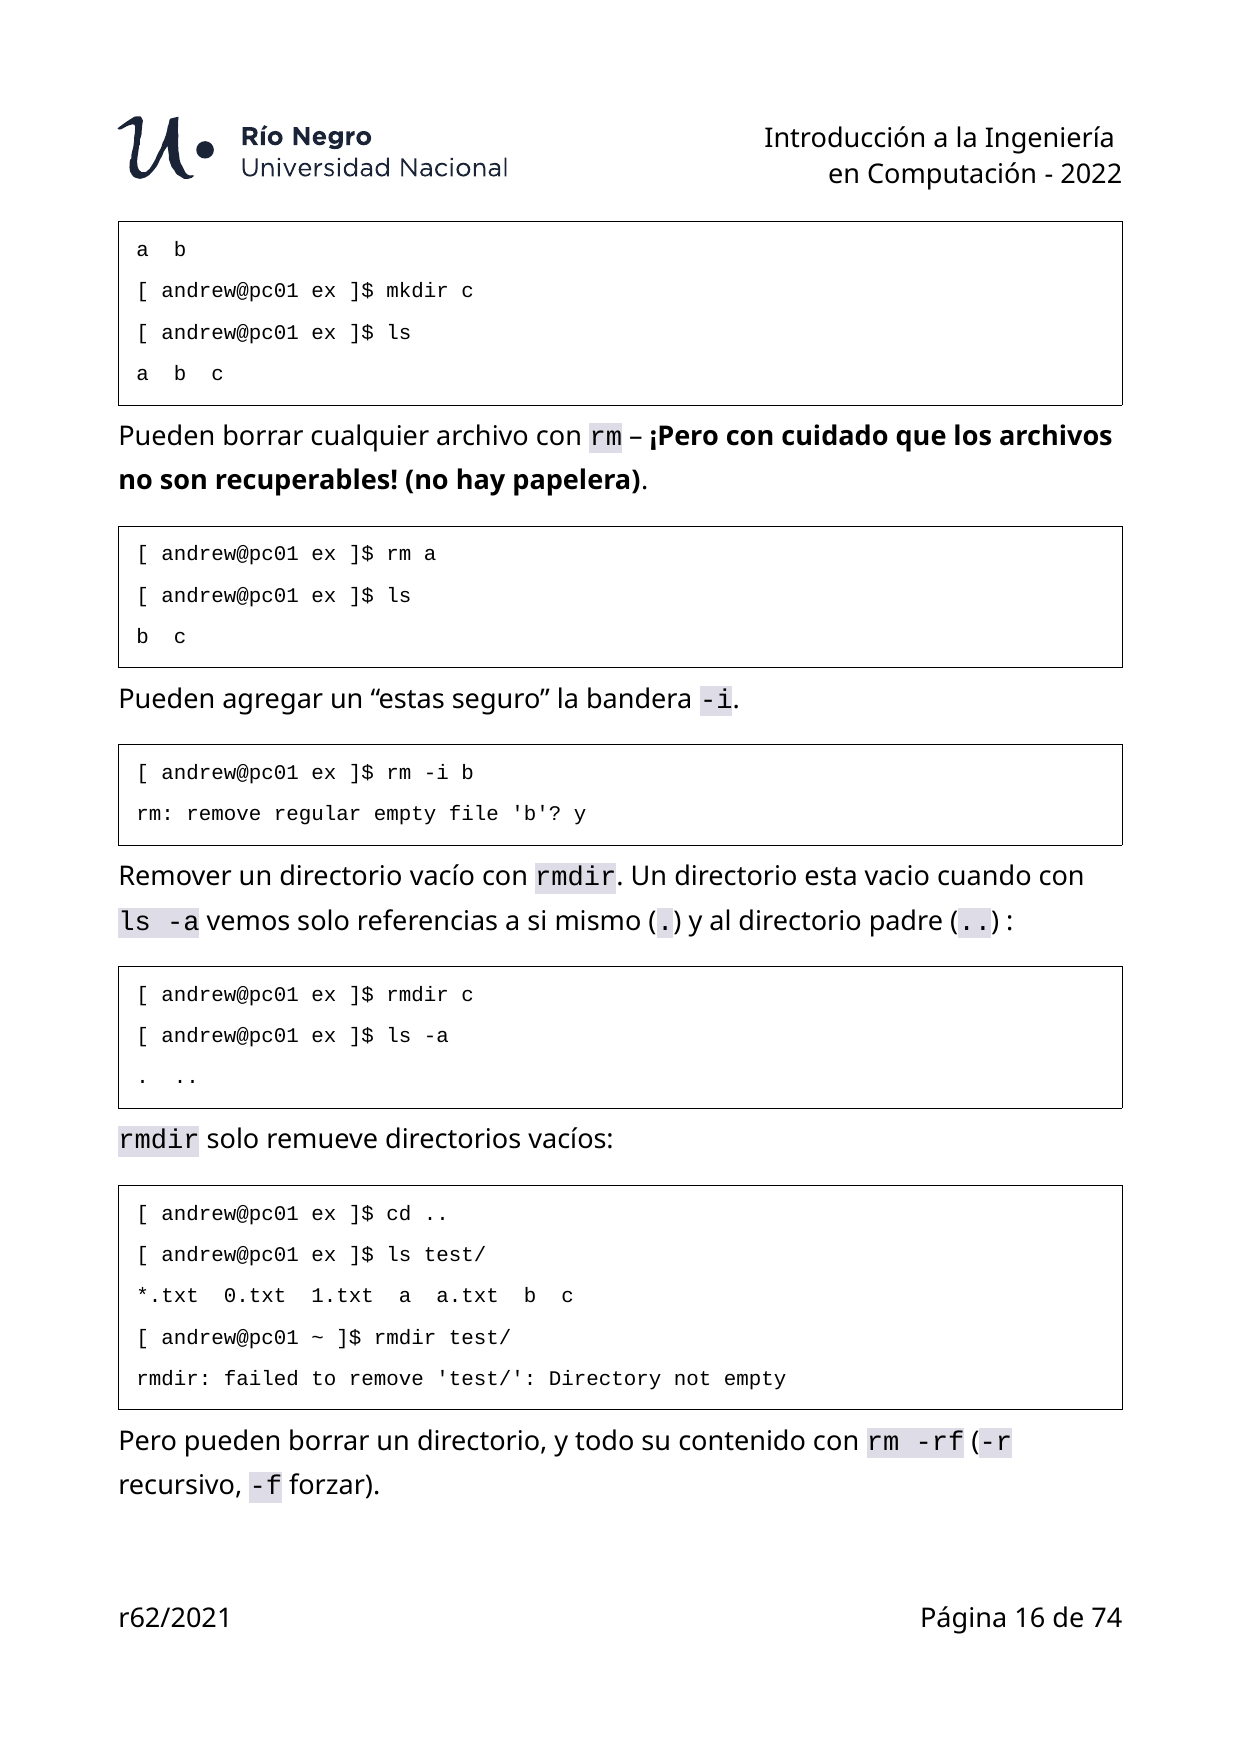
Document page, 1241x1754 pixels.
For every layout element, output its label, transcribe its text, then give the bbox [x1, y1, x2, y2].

text b c [119, 608, 1122, 667]
text [ andrew@pc01 ex ]$ ls test/ [119, 1226, 1122, 1267]
text Pueden borrar cualquier archivo con rm – ¡Pero con cuidado que los archivos no son recuperables! (no hay papelera). [118, 416, 1122, 498]
text a b [119, 222, 1122, 263]
text [ andrew@pc01 ex ]$ mkdir c [119, 263, 1122, 304]
text Remover un directorio vacío con rmdir. Un directorio esta vacio cuando con ls -a vemos solo referencias a si mismo (.) y al directorio padre (..) : [118, 857, 1122, 938]
text . .. [119, 1049, 1122, 1108]
text rmdir: failed to remove 'test/': Directory not empty [119, 1350, 1122, 1409]
text [ andrew@pc01 ex ]$ rm a [119, 527, 1122, 567]
text a b c [119, 345, 1122, 405]
text [ andrew@pc01 ex ]$ ls -a [119, 1007, 1122, 1049]
text [ andrew@pc01 ex ]$ cd .. [119, 1186, 1122, 1226]
text Pero pueden borrar un directorio, y todo su contenido con rm -rf (-r recursivo, -f forzar). [118, 1421, 1122, 1503]
text [ andrew@pc01 ex ]$ rmdir c [119, 967, 1122, 1007]
text [ andrew@pc01 ex ]$ rm -i b [119, 745, 1122, 786]
text [ andrew@pc01 ex ]$ ls [119, 567, 1122, 608]
text rm: remove regular empty file 'b'? y [119, 786, 1122, 845]
text rmdir solo remueve directorios vacíos: [118, 1120, 1122, 1157]
text [ andrew@pc01 ex ]$ ls [119, 304, 1122, 345]
text Pueden agregar un “estas seguro” la bandera -i. [118, 679, 1122, 716]
text [ andrew@pc01 ~ ]$ rmdir test/ [119, 1309, 1122, 1350]
text *.txt 0.txt 1.txt a a.txt b c [119, 1267, 1122, 1309]
